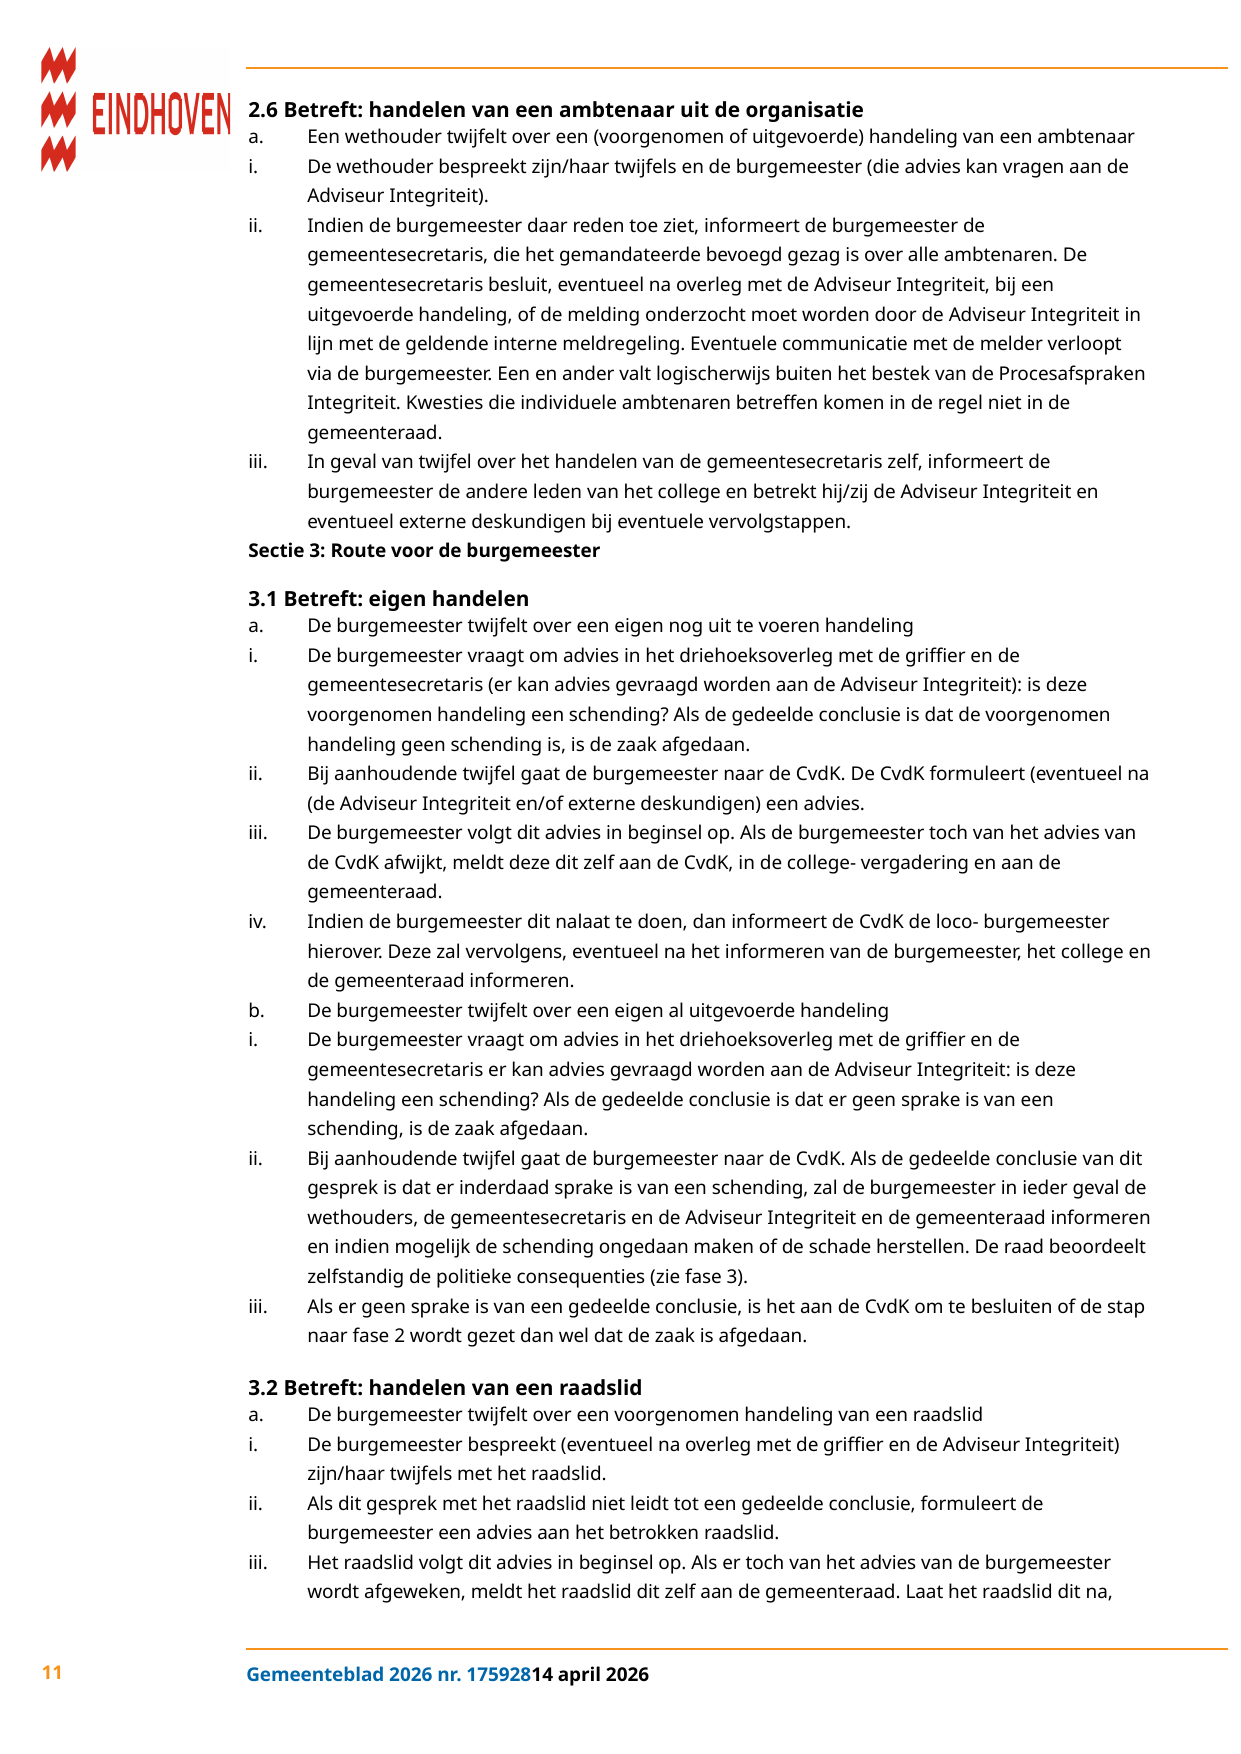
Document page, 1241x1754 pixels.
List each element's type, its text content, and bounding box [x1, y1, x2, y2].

list De burgemeester twijfelt over een eigen al uitgevoerde handeling [248, 997, 1152, 1023]
list De burgemeester bespreekt (eventueel na overleg met de griffier en de Adviseur Integriteit) zijn/haar twijfels met het raadslid. [248, 1431, 1152, 1486]
text 2.6 Betreft: handelen van een ambtenaar uit de organisatie [248, 95, 1152, 123]
list De burgemeester vraagt om advies in het driehoeksoverleg met de griffier en de gemeentesecretaris er kan advies gevraagd worden aan de Adviseur Integriteit: is deze handeling een schending? Als de gedeelde conclusie is dat er geen sprake is van een schending, is de zaak afgedaan. [248, 1027, 1152, 1141]
list De burgemeester twijfelt over een voorgenomen handeling van een raadslid [248, 1401, 1152, 1427]
list Indien de burgemeester dit nalaat te doen, dan informeert de CvdK de loco- burgemeester hierover. Deze zal vervolgens, eventueel na het informeren van de burgemeester, het college en de gemeenteraad informeren. [248, 908, 1152, 993]
list De burgemeester vraagt om advies in het driehoeksoverleg met de griffier en de gemeentesecretaris (er kan advies gevraagd worden aan de Adviseur Integriteit): is deze voorgenomen handeling een schending? Als de gedeelde conclusie is dat de voorgenomen handeling geen schending is, is de zaak afgedaan. [248, 642, 1152, 756]
list De burgemeester twijfelt over een eigen nog uit te voeren handeling [248, 612, 1152, 638]
list Bij aanhoudende twijfel gaat de burgemeester naar de CvdK. De CvdK formuleert (eventueel na (de Adviseur Integriteit en/of externe deskundigen) een advies. [248, 760, 1152, 816]
list In geval van twijfel over het handelen van de gemeentesecretaris zelf, informeert de burgemeester de andere leden van het college en betrekt hij/zij de Adviseur Integriteit en eventueel externe deskundigen bij eventuele vervolgstappen. [248, 449, 1152, 533]
picture [41, 47, 231, 172]
list Bij aanhoudende twijfel gaat de burgemeester naar de CvdK. Als de gedeelde conclusie van dit gesprek is dat er inderdaad sprake is van een schending, zal de burgemeester in ieder geval de wethouders, de gemeentesecretaris en de Adviseur Integriteit en de gemeenteraad informeren en indien mogelijk de schending ongedaan maken of de schade herstellen. De raad beoordeelt zelfstandig de politieke consequenties (zie fase 3). [248, 1145, 1152, 1289]
list De burgemeester volgt dit advies in beginsel op. Als de burgemeester toch van het advies van de CvdK afwijkt, meldt deze dit zelf aan de CvdK, in de college- vergadering en aan de gemeenteraad. [248, 819, 1152, 904]
text 3.2 Betreft: handelen van een raadslid [248, 1373, 1152, 1401]
text 3.1 Betreft: eigen handelen [248, 584, 1152, 612]
list Als dit gesprek met het raadslid niet leidt tot een gedeelde conclusie, formuleert de burgemeester een advies aan het betrokken raadslid. [248, 1490, 1152, 1545]
list De wethouder bespreekt zijn/haar twijfels en de burgemeester (die advies kan vragen aan de Adviseur Integriteit). [248, 153, 1152, 208]
list Het raadslid volgt dit advies in beginsel op. Als er toch van het advies van de burgemeester wordt afgeweken, meldt het raadslid dit zelf aan de gemeenteraad. Laat het raadslid dit na, [248, 1549, 1152, 1604]
text Sectie 3: Route voor de burgemeester [248, 537, 1152, 563]
list Indien de burgemeester daar reden toe ziet, informeert de burgemeester de gemeentesecretaris, die het gemandateerde bevoegd gezag is over alle ambtenaren. De gemeentesecretaris besluit, eventueel na overleg met de Adviseur Integriteit, bij een uitgevoerde handeling, of de melding onderzocht moet worden door de Adviseur Integriteit in lijn met de geldende interne meldregeling. Eventuele communicatie met de melder verloopt via de burgemeester. Een en ander valt logischerwijs buiten het bestek van de Procesafspraken Integriteit. Kwesties die individuele ambtenaren betreffen komen in de regel niet in de gemeenteraad. [248, 212, 1152, 445]
list Als er geen sprake is van een gedeelde conclusie, is het aan de CvdK om te besluiten of de stap naar fase 2 wordt gezet dan wel dat de zaak is afgedaan. [248, 1293, 1152, 1348]
list Een wethouder twijfelt over een (voorgenomen of uitgevoerde) handeling van een ambtenaar [248, 123, 1152, 149]
